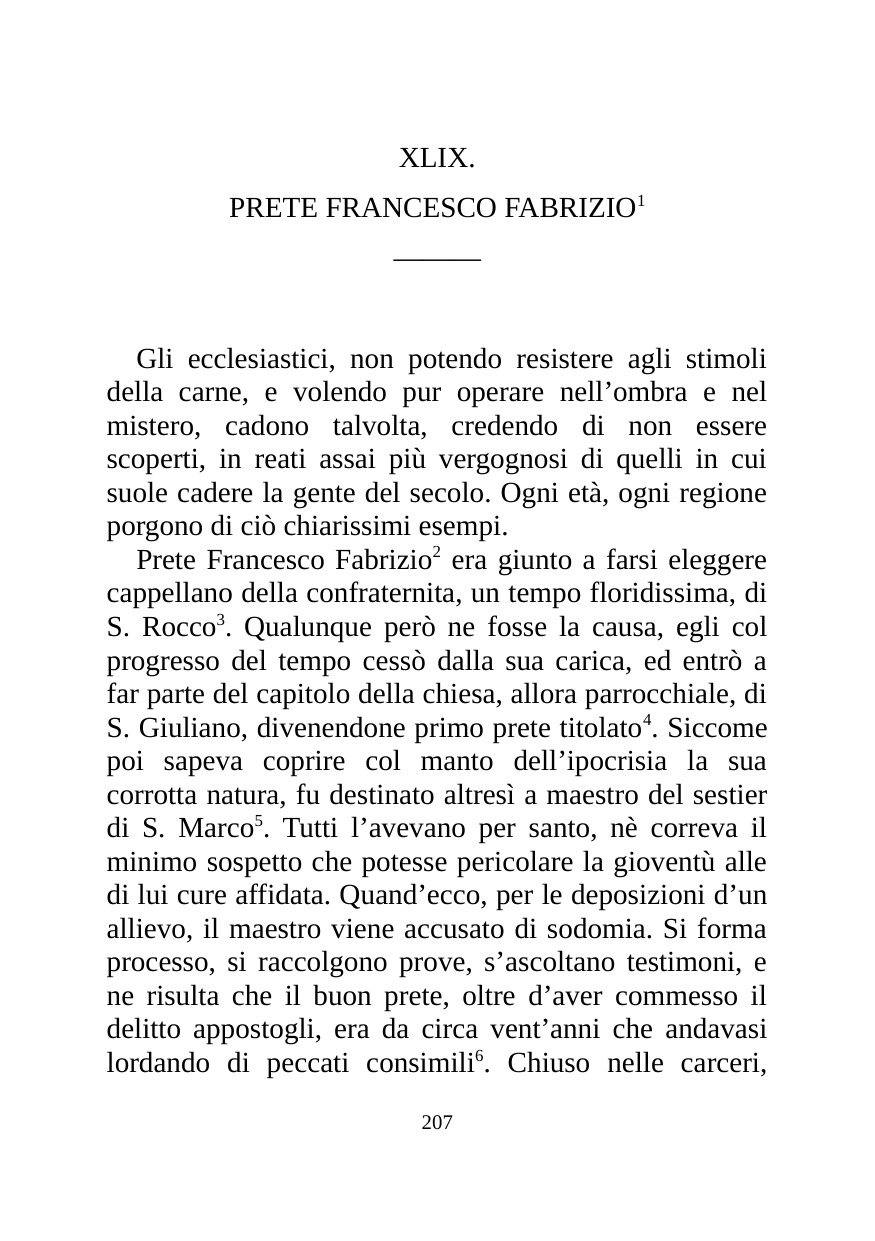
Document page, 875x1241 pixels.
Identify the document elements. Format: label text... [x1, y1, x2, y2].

subtitle XLIX. PRETE FRANCESCO FABRIZIO ――― [106, 140, 768, 274]
text Prete Francesco Fabrizio era giunto a farsi eleggere cappellano della confraternita, un tempo floridissima, di S. Rocco. Qualunque però ne fosse la causa, egli col progresso del tempo cessò dalla sua carica, ed entrò a far parte del capitolo della chiesa, allora parrocchiale, di S. Giuliano, divenendone primo prete titolato. Siccome poi sapeva coprire col manto dell’ipocrisia la sua corrotta natura, fu destinato altresì a maestro del sestier di S. Marco. Tutti l’avevano per santo, nè correva il minimo sospetto che potesse pericolare la gioventù alle di lui cure affidata. Quand’ecco, per le deposizioni d’un allievo, il maestro viene accusato di sodomia. Si forma processo, si raccolgono prove, s’ascoltano testimoni, e ne risulta che il buon prete, oltre d’aver commesso il delitto appostogli, era da circa vent’anni che andavasi lordando di peccati consimili. Chiuso nelle carceri, [106, 542, 768, 1079]
text Gli ecclesiastici, non potendo resistere agli stimoli della carne, e volendo pur operare nell’ombra e nel mistero, cadono talvolta, credendo di non essere scoperti, in reati assai più vergognosi di quelli in cui suole cadere la gente del secolo. Ogni età, ogni regione porgono di ciò chiarissimi esempi. [106, 341, 768, 542]
